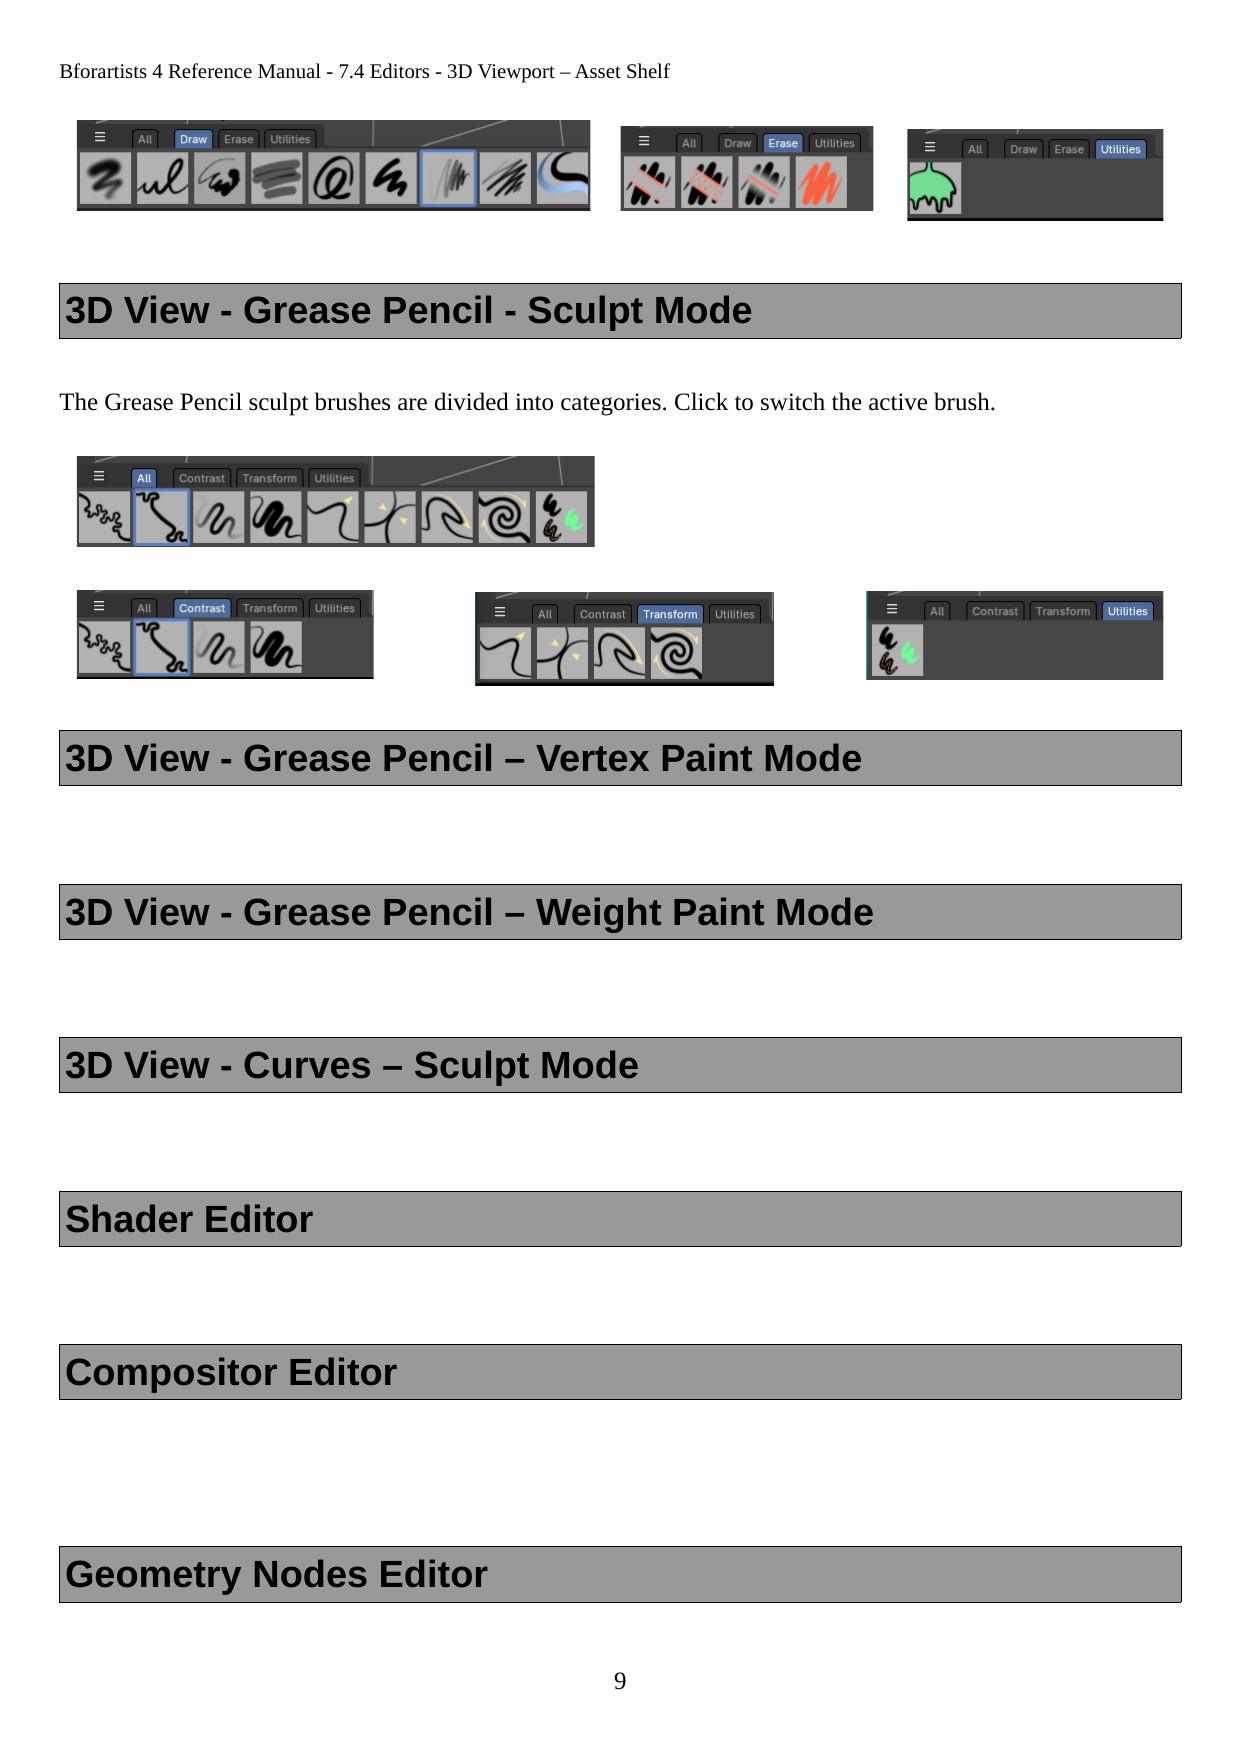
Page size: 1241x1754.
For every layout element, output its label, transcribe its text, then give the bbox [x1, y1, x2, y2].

picture [869, 591, 1164, 680]
picture [76, 456, 595, 547]
text The Grease Pencil sculpt brushes are divided into categories. Click to switch the active brush. [59, 387, 1181, 416]
picture [620, 126, 874, 211]
table_header 3D View - Grease Pencil – Weight Paint Mode [60, 885, 1181, 939]
table_header 3D View - Curves – Sculpt Mode [60, 1038, 1181, 1092]
table_header Shader Editor [60, 1192, 1181, 1246]
table_header 3D View - Grease Pencil – Vertex Paint Mode [60, 731, 1181, 785]
table_header Compositor Editor [60, 1345, 1181, 1399]
picture [76, 120, 591, 211]
picture [907, 129, 1164, 221]
picture [477, 592, 774, 686]
table_header 3D View - Grease Pencil - Sculpt Mode [60, 284, 1181, 338]
picture [76, 590, 374, 679]
table_header Geometry Nodes Editor [60, 1547, 1181, 1602]
